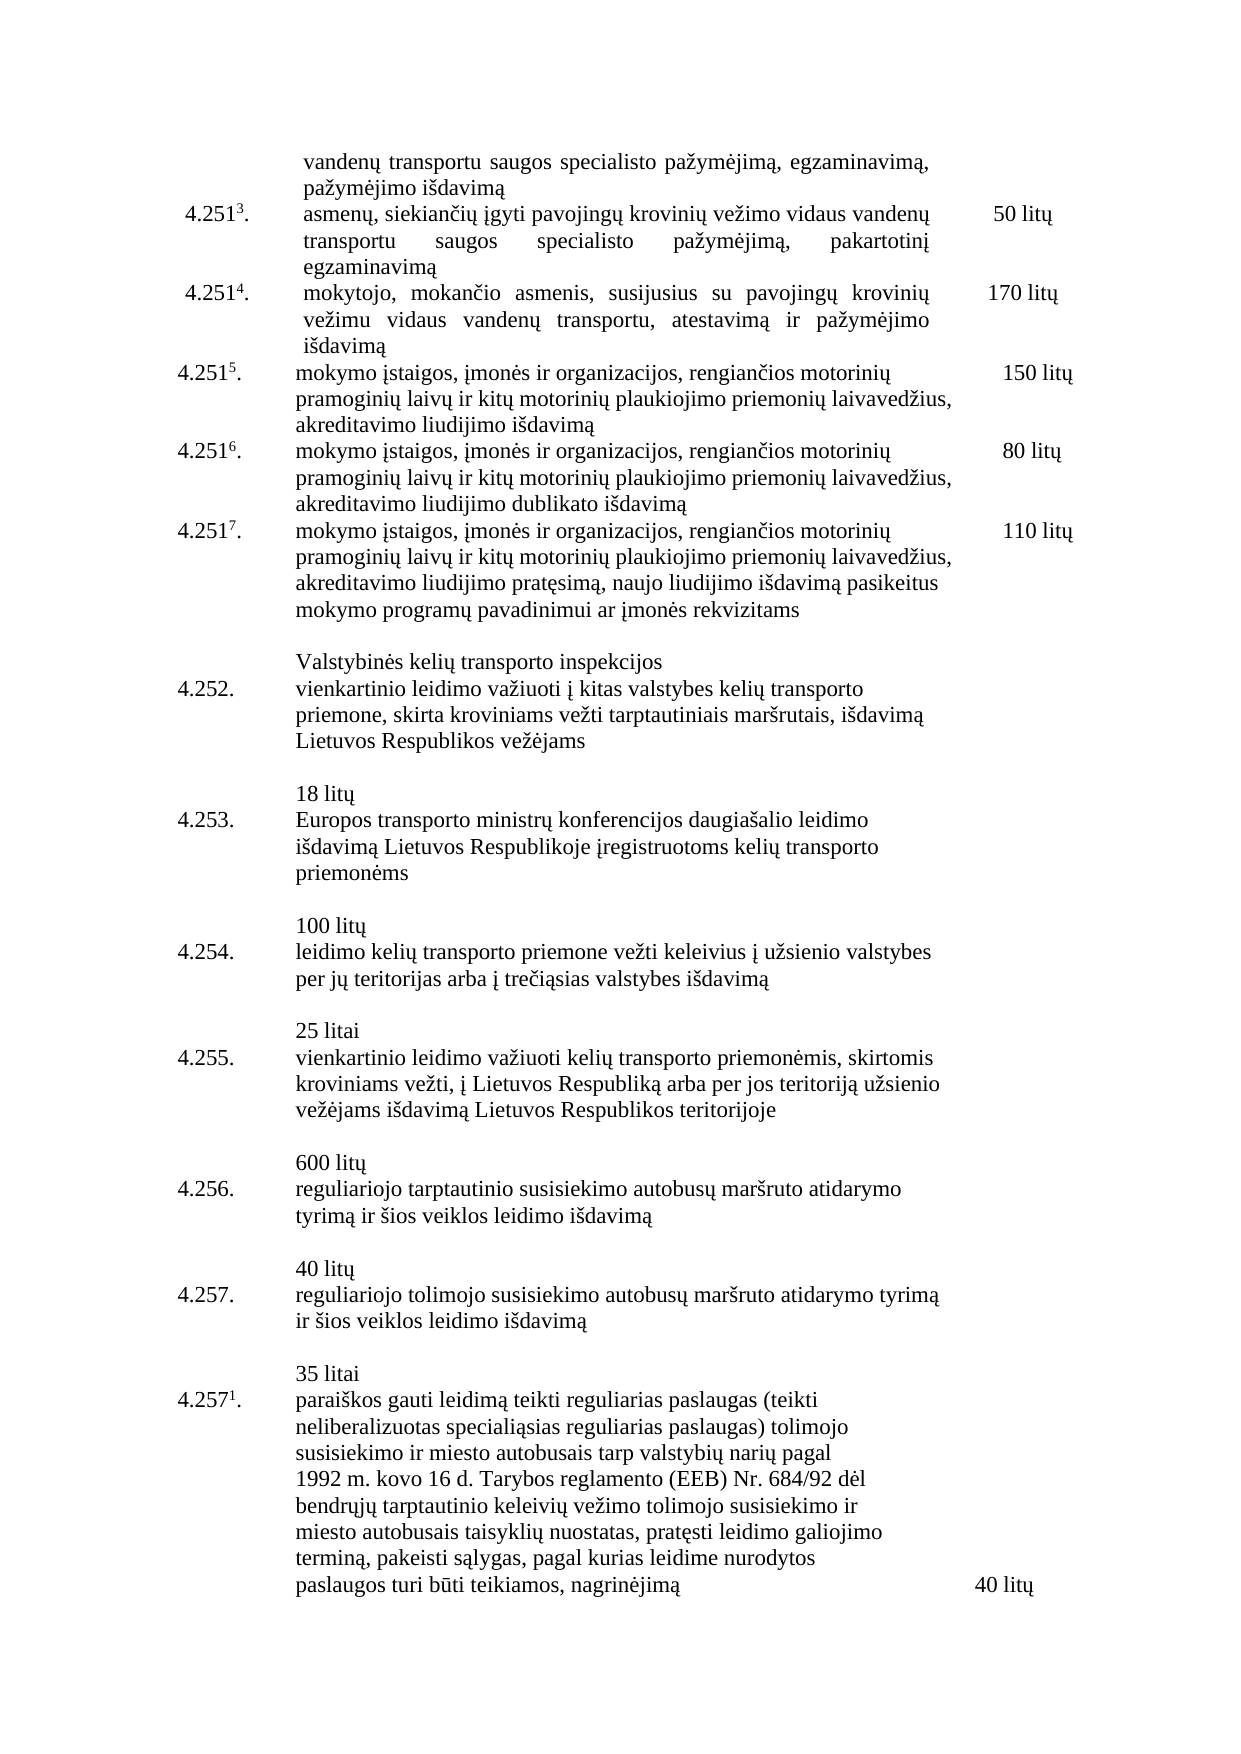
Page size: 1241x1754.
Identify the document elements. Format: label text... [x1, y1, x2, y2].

table_cell 4.2514. [174, 280, 292, 358]
text 1992 m. kovo 16 d. Tarybos reglamento (EEB) Nr. 684/92 dėl [177, 1465, 1122, 1492]
text 4.256. reguliariojo tarptautinio susisiekimo autobusų maršruto atidarymo tyrimą ir šios veiklos leidimo išdavimą 40 litų [177, 1176, 945, 1281]
text pramoginių laivų ir kitų motorinių plaukiojimo priemonių laivavedžius, [177, 385, 1122, 411]
text Valstybinės kelių transporto inspekcijos [177, 648, 945, 675]
table_cell 50 litų [942, 200, 1104, 279]
text miesto autobusais taisyklių nuostatas, pratęsti leidimo galiojimo [177, 1518, 1122, 1544]
text pramoginių laivų ir kitų motorinių plaukiojimo priemonių laivavedžius, [177, 464, 1122, 490]
text akreditavimo liudijimo pratęsimą, naujo liudijimo išdavimą pasikeitus [177, 569, 1122, 596]
text 4.2516. mokymo įstaigos, įmonės ir organizacijos, rengiančios motorinių 80 litų [177, 438, 1122, 464]
text mokymo programų pavadinimui ar įmonės rekvizitams [177, 596, 1122, 622]
table_cell 4.2513. [174, 200, 292, 279]
text bendrųjų tarptautinio keleivių vežimo tolimojo susisiekimo ir [177, 1492, 1122, 1518]
text 4.257. reguliariojo tolimojo susisiekimo autobusų maršruto atidarymo tyrimą ir šios veiklos leidimo išdavimą 35 litai [177, 1281, 945, 1386]
table_cell [942, 148, 1104, 200]
text terminą, pakeisti sąlygas, pagal kurias leidime nurodytos [177, 1544, 1122, 1571]
text paslaugos turi būti teikiamos, nagrinėjimą 40 litų [177, 1571, 1122, 1597]
text pramoginių laivų ir kitų motorinių plaukiojimo priemonių laivavedžius, [177, 543, 1122, 569]
text 4.2571. paraiškos gauti leidimą teikti reguliarias paslaugas (teikti [177, 1386, 1122, 1413]
text susisiekimo ir miesto autobusais tarp valstybių narių pagal [177, 1439, 1122, 1465]
table_cell [174, 148, 292, 200]
table_cell asmenų, siekiančių įgyti pavojingų krovinių vežimo vidaus vandenų transportu saugos specialisto pažymėjimą, pakartotinį egzaminavimą [292, 200, 942, 279]
text neliberalizuotas specialiąsias reguliarias paslaugas) tolimojo [177, 1413, 1122, 1439]
text 4.254. leidimo kelių transporto priemone vežti keleivius į užsienio valstybes per jų teritorijas arba į trečiąsias valstybes išdavimą 25 litai [177, 938, 945, 1044]
text akreditavimo liudijimo dublikato išdavimą [177, 490, 1122, 517]
text 4.2517. mokymo įstaigos, įmonės ir organizacijos, rengiančios motorinių 110 litų [177, 517, 1122, 543]
table_cell mokytojo, mokančio asmenis, susijusius su pavojingų krovinių vežimu vidaus vandenų transportu, atestavimą ir pažymėjimo išdavimą [292, 280, 942, 358]
text 4.2515. mokymo įstaigos, įmonės ir organizacijos, rengiančios motorinių 150 litų [177, 358, 1122, 385]
text 4.252. vienkartinio leidimo važiuoti į kitas valstybes kelių transporto priemone, skirta kroviniams vežti tarptautiniais maršrutais, išdavimą Lietuvos Respublikos vežėjams 18 litų [177, 675, 945, 807]
text 4.255. vienkartinio leidimo važiuoti kelių transporto priemonėmis, skirtomis kroviniams vežti, į Lietuvos Respubliką arba per jos teritoriją užsienio vežėjams išdavimą Lietuvos Respublikos teritorijoje 600 litų [177, 1044, 945, 1176]
table_cell vandenų transportu saugos specialisto pažymėjimą, egzaminavimą, pažymėjimo išdavimą [292, 148, 942, 200]
text akreditavimo liudijimo išdavimą [177, 411, 1122, 438]
text 4.253. Europos transporto ministrų konferencijos daugiašalio leidimo išdavimą Lietuvos Respublikoje įregistruotoms kelių transporto priemonėms 100 litų [177, 807, 945, 938]
table_cell 170 litų [942, 280, 1104, 358]
